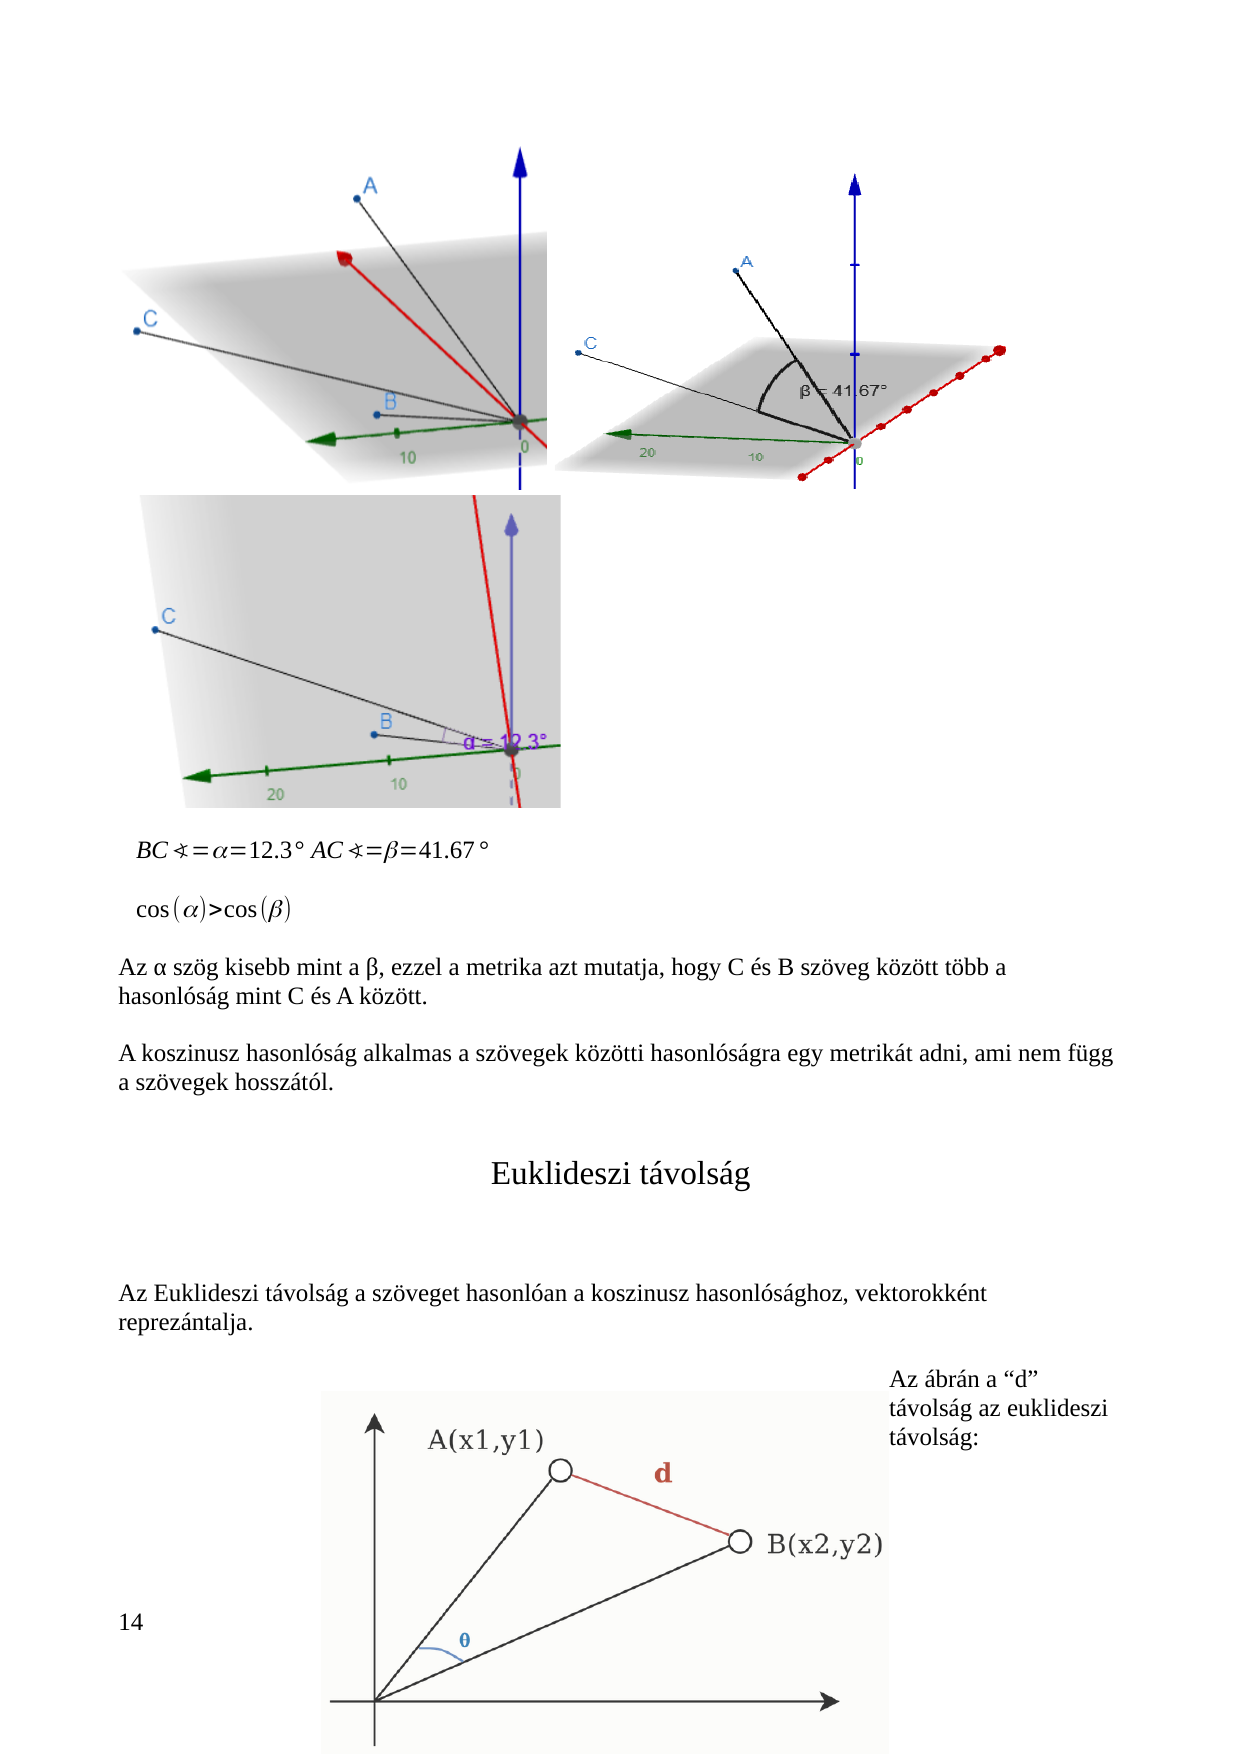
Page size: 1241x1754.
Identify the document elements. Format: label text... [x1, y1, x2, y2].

text Az Euklideszi távolság a szöveget hasonlóan a koszinusz hasonlósághoz, vektorokként reprezántalja. [118, 1278, 1123, 1336]
text Az ábrán a “d” távolság az euklideszi távolság: [118, 1364, 1123, 1451]
picture [321, 1391, 889, 1754]
picture [118, 495, 561, 808]
text Euklideszi távolság [118, 1153, 1123, 1192]
picture [554, 170, 1011, 489]
text Az α szög kisebb mint a β, ezzel a metrika azt mutatja, hogy C és B szöveg között több a hasonlóság mint C és A között. [118, 952, 1123, 1010]
picture [118, 118, 547, 490]
text A koszinusz hasonlóság alkalmas a szövegek közötti hasonlóságra egy metrikát adni, ami nem függ a szövegek hosszától. [118, 1038, 1123, 1096]
